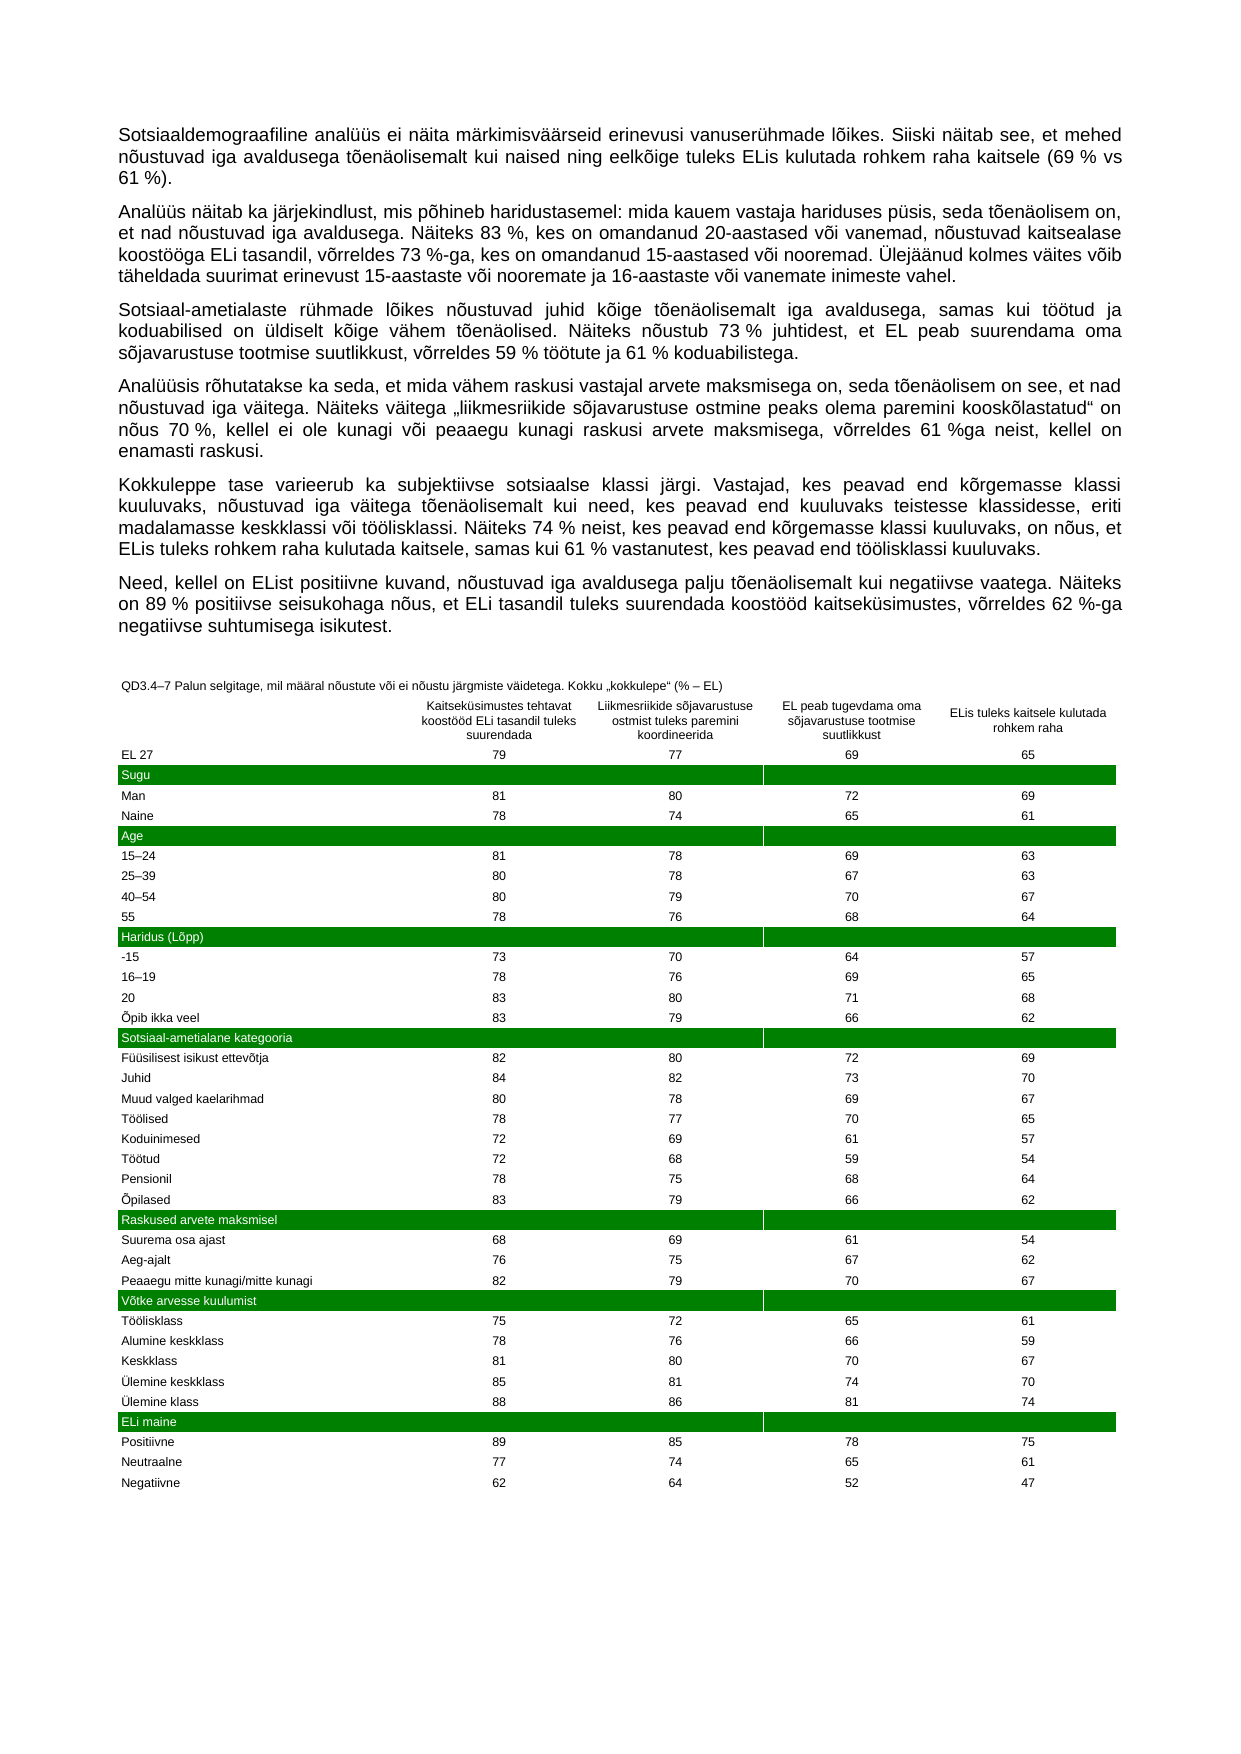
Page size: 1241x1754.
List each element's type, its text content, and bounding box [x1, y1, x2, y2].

table_cell [764, 1412, 940, 1432]
table_cell [940, 1028, 1116, 1048]
table_cell [940, 1412, 1116, 1432]
table_cell 78 [587, 1088, 763, 1108]
table_cell 76 [411, 1250, 587, 1270]
table_cell 79 [587, 1270, 763, 1290]
table_cell 76 [587, 906, 763, 927]
table_cell 68 [411, 1230, 587, 1250]
table_cell 78 [411, 967, 587, 987]
table_cell 77 [411, 1452, 587, 1472]
table_cell 64 [764, 947, 940, 967]
table_cell 66 [764, 1008, 940, 1028]
table_cell 72 [587, 1311, 763, 1331]
table_cell [587, 1290, 763, 1311]
text Analüüsis rõhutatakse ka seda, et mida vähem raskusi vastajal arvete maksmisega on, seda tõenäolisem on see, et nad nõustuvad iga väitega. Näiteks väitega „liikmesriikide sõjavarustuse ostmine peaks olema paremini kooskõlastatud“ on nõus 70 %, kellel ei ole kunagi või peaaegu kunagi raskusi arvete maksmisega, võrreldes 61 %ga neist, kellel on enamasti raskusi. [118, 375, 1122, 462]
table_cell 82 [411, 1048, 587, 1068]
table_cell Haridus (Lõpp) [118, 927, 411, 947]
table_cell 70 [940, 1371, 1116, 1391]
table_cell 25–39 [118, 866, 411, 886]
table_cell 78 [587, 846, 763, 866]
table_cell 70 [764, 1270, 940, 1290]
table_cell [587, 765, 763, 785]
table_cell 68 [764, 1169, 940, 1189]
table_cell 62 [940, 1008, 1116, 1028]
table_cell Sotsiaal-ametialane kategooria [118, 1028, 411, 1048]
table_cell [764, 826, 940, 846]
table_cell Sugu [118, 765, 411, 785]
table_header QD3.4–7 Palun selgitage, mil määral nõustute või ei nõustu järgmiste väidetega. Kokku „kokkulepe“ (% – EL) [118, 676, 1116, 696]
table_cell 80 [587, 1351, 763, 1371]
table_cell 81 [587, 1371, 763, 1391]
table_cell 70 [587, 947, 763, 967]
table_cell 80 [411, 886, 587, 906]
table_cell 59 [764, 1149, 940, 1169]
table_cell 81 [411, 846, 587, 866]
table_cell 83 [411, 1008, 587, 1028]
table_cell [764, 927, 940, 947]
table_cell ELi maine [118, 1412, 411, 1432]
table_cell [411, 1210, 587, 1230]
table_cell Töölised [118, 1109, 411, 1129]
table_cell Ülemine keskklass [118, 1371, 411, 1391]
table_cell [587, 826, 763, 846]
table_cell 70 [940, 1068, 1116, 1088]
table_cell Liikmesriikide sõjavarustuse ostmist tuleks paremini koordineerida [587, 696, 763, 745]
table_cell 80 [411, 1088, 587, 1108]
table_cell 66 [764, 1331, 940, 1351]
table_cell 65 [940, 745, 1116, 765]
table_cell Negatiivne [118, 1472, 411, 1492]
table_cell Juhid [118, 1068, 411, 1088]
table_cell 63 [940, 866, 1116, 886]
table_cell 80 [587, 987, 763, 1007]
table_cell 74 [764, 1371, 940, 1391]
table_cell [411, 927, 587, 947]
table_cell 63 [940, 846, 1116, 866]
table_cell Pensionil [118, 1169, 411, 1189]
table_cell 65 [940, 1109, 1116, 1129]
table_cell [764, 765, 940, 785]
table_cell 79 [587, 1189, 763, 1209]
table_cell Neutraalne [118, 1452, 411, 1472]
table_cell 85 [411, 1371, 587, 1391]
table_cell 73 [411, 947, 587, 967]
table_cell 68 [587, 1149, 763, 1169]
table_cell Võtke arvesse kuulumist [118, 1290, 411, 1311]
table_cell Füüsilisest isikust ettevõtja [118, 1048, 411, 1068]
table_cell 72 [411, 1149, 587, 1169]
table_cell 69 [587, 1129, 763, 1149]
table_cell 78 [411, 805, 587, 826]
table_cell [411, 765, 587, 785]
table_cell 73 [764, 1068, 940, 1088]
table_cell 65 [764, 1311, 940, 1331]
table_cell 61 [940, 1452, 1116, 1472]
table_cell 57 [940, 947, 1116, 967]
table_cell [940, 826, 1116, 846]
table_cell [764, 1028, 940, 1048]
table_cell 78 [764, 1432, 940, 1452]
table_cell 78 [411, 1331, 587, 1351]
table_cell 67 [940, 886, 1116, 906]
table_cell 52 [764, 1472, 940, 1492]
table_cell 79 [411, 745, 587, 765]
table_cell 66 [764, 1189, 940, 1209]
text Sotsiaal-ametialaste rühmade lõikes nõustuvad juhid kõige tõenäolisemalt iga avaldusega, samas kui töötud ja koduabilised on üldiselt kõige vähem tõenäolised. Näiteks nõustub 73 % juhtidest, et EL peab suurendama oma sõjavarustuse tootmise suutlikkust, võrreldes 59 % töötute ja 61 % koduabilistega. [118, 299, 1122, 363]
table_cell 81 [411, 785, 587, 805]
table_cell 77 [587, 1109, 763, 1129]
table_cell 64 [940, 906, 1116, 927]
table_cell 40–54 [118, 886, 411, 906]
table_cell Töölisklass [118, 1311, 411, 1331]
table_cell 64 [587, 1472, 763, 1492]
table_cell 61 [764, 1230, 940, 1250]
table_cell Naine [118, 805, 411, 826]
table_cell 61 [764, 1129, 940, 1149]
table_cell 86 [587, 1391, 763, 1412]
text Sotsiaaldemograafiline analüüs ei näita märkimisväärseid erinevusi vanuserühmade lõikes. Siiski näitab see, et mehed nõustuvad iga avaldusega tõenäolisemalt kui naised ning eelkõige tuleks ELis kulutada rohkem raha kaitsele (69 % vs 61 %). [118, 124, 1122, 189]
table_cell 70 [764, 886, 940, 906]
table_cell [764, 1210, 940, 1230]
table_cell 72 [411, 1129, 587, 1149]
table_cell 57 [940, 1129, 1116, 1149]
table_cell Man [118, 785, 411, 805]
table_cell 69 [587, 1230, 763, 1250]
text Analüüs näitab ka järjekindlust, mis põhineb haridustasemel: mida kauem vastaja hariduses püsis, seda tõenäolisem on, et nad nõustuvad iga avaldusega. Näiteks 83 %, kes on omandanud 20-aastased või vanemad, nõustuvad kaitsealase koostööga ELi tasandil, võrreldes 73 %-ga, kes on omandanud 15-aastased või nooremad. Ülejäänud kolmes väites võib täheldada suurimat erinevust 15-aastaste või nooremate ja 16-aastaste või vanemate inimeste vahel. [118, 201, 1122, 287]
table_cell 54 [940, 1149, 1116, 1169]
table_cell 81 [411, 1351, 587, 1371]
table_cell 69 [764, 846, 940, 866]
table_cell 89 [411, 1432, 587, 1452]
table_cell 69 [764, 967, 940, 987]
table_cell 79 [587, 1008, 763, 1028]
table_cell [940, 927, 1116, 947]
table_cell 68 [940, 987, 1116, 1007]
table_cell 76 [587, 967, 763, 987]
table_cell 74 [587, 1452, 763, 1472]
table_cell 81 [764, 1391, 940, 1412]
text Kokkuleppe tase varieerub ka subjektiivse sotsiaalse klassi järgi. Vastajad, kes peavad end kõrgemasse klassi kuuluvaks, nõustuvad iga väitega tõenäolisemalt kui need, kes peavad end kuuluvaks teistesse klassidesse, eriti madalamasse keskklassi või töölisklassi. Näiteks 74 % neist, kes peavad end kõrgemasse klassi kuuluvaks, on nõus, et ELis tuleks rohkem raha kulutada kaitsele, samas kui 61 % vastanutest, kes peavad end töölisklassi kuuluvaks. [118, 473, 1122, 560]
table_cell 67 [940, 1270, 1116, 1290]
table_cell [940, 765, 1116, 785]
table_cell Ülemine klass [118, 1391, 411, 1412]
table_cell 75 [940, 1432, 1116, 1452]
table_cell 82 [411, 1270, 587, 1290]
table_cell [411, 1412, 587, 1432]
table_cell 74 [587, 805, 763, 826]
table_cell 69 [764, 1088, 940, 1108]
table_cell 67 [940, 1351, 1116, 1371]
table_cell 70 [764, 1109, 940, 1129]
table_cell 64 [940, 1169, 1116, 1189]
table_cell Keskklass [118, 1351, 411, 1371]
table_cell 65 [764, 1452, 940, 1472]
table_cell 80 [587, 1048, 763, 1068]
table_cell [411, 1290, 587, 1311]
table_cell 80 [587, 785, 763, 805]
table_cell 83 [411, 1189, 587, 1209]
table_cell 77 [587, 745, 763, 765]
table_cell [764, 1290, 940, 1311]
table_cell [587, 927, 763, 947]
table_cell 78 [411, 906, 587, 927]
table_cell 61 [940, 1311, 1116, 1331]
table_cell 69 [940, 785, 1116, 805]
table_cell 82 [587, 1068, 763, 1088]
text Need, kellel on EList positiivne kuvand, nõustuvad iga avaldusega palju tõenäolisemalt kui negatiivse vaatega. Näiteks on 89 % positiivse seisukohaga nõus, et ELi tasandil tuleks suurendada koostööd kaitseküsimustes, võrreldes 62 %-ga negatiivse suhtumisega isikutest. [118, 572, 1122, 636]
table_cell Koduinimesed [118, 1129, 411, 1149]
table_cell 70 [764, 1351, 940, 1371]
table_cell -15 [118, 947, 411, 967]
table_cell 20 [118, 987, 411, 1007]
table_cell Muud valged kaelarihmad [118, 1088, 411, 1108]
table_cell Positiivne [118, 1432, 411, 1452]
table_cell Peaaegu mitte kunagi/mitte kunagi [118, 1270, 411, 1290]
table_cell [587, 1412, 763, 1432]
table_cell 47 [940, 1472, 1116, 1492]
table_cell 74 [940, 1391, 1116, 1412]
table_cell Töötud [118, 1149, 411, 1169]
table_cell 72 [764, 785, 940, 805]
table_cell [118, 696, 411, 745]
table_cell ELis tuleks kaitsele kulutada rohkem raha [940, 696, 1116, 745]
table_cell Suurema osa ajast [118, 1230, 411, 1250]
table_cell 71 [764, 987, 940, 1007]
table_cell 72 [764, 1048, 940, 1068]
table_cell 65 [764, 805, 940, 826]
table_cell 59 [940, 1331, 1116, 1351]
table_cell 83 [411, 987, 587, 1007]
table_cell Raskused arvete maksmisel [118, 1210, 411, 1230]
table_cell [411, 826, 587, 846]
table_cell 67 [764, 1250, 940, 1270]
table_cell 69 [940, 1048, 1116, 1068]
table_cell 61 [940, 805, 1116, 826]
table_cell Aeg-ajalt [118, 1250, 411, 1270]
table_cell 76 [587, 1331, 763, 1351]
table_cell 68 [764, 906, 940, 927]
table_cell [940, 1290, 1116, 1311]
table_cell 75 [587, 1169, 763, 1189]
table_cell [587, 1210, 763, 1230]
table_cell EL 27 [118, 745, 411, 765]
table_cell EL peab tugevdama oma sõjavarustuse tootmise suutlikkust [764, 696, 940, 745]
table_cell 78 [411, 1169, 587, 1189]
table_cell 78 [587, 866, 763, 886]
table_cell [587, 1028, 763, 1048]
table_cell 65 [940, 967, 1116, 987]
table_cell 62 [411, 1472, 587, 1492]
table_cell 55 [118, 906, 411, 927]
table_cell 67 [764, 866, 940, 886]
table_cell 78 [411, 1109, 587, 1129]
table_cell [940, 1210, 1116, 1230]
table_cell [411, 1028, 587, 1048]
table_cell 75 [411, 1311, 587, 1331]
table_cell 62 [940, 1189, 1116, 1209]
table_cell 54 [940, 1230, 1116, 1250]
table_cell 79 [587, 886, 763, 906]
table_cell 67 [940, 1088, 1116, 1108]
table_cell 15–24 [118, 846, 411, 866]
table_cell 16–19 [118, 967, 411, 987]
table_cell 80 [411, 866, 587, 886]
table_cell 84 [411, 1068, 587, 1088]
table_cell 85 [587, 1432, 763, 1452]
table_cell 75 [587, 1250, 763, 1270]
table_cell Õpib ikka veel [118, 1008, 411, 1028]
table_cell 88 [411, 1391, 587, 1412]
table_cell Age [118, 826, 411, 846]
table_cell 69 [764, 745, 940, 765]
table_cell 62 [940, 1250, 1116, 1270]
table_cell Kaitseküsimustes tehtavat koostööd ELi tasandil tuleks suurendada [411, 696, 587, 745]
table_cell Alumine keskklass [118, 1331, 411, 1351]
table_cell Õpilased [118, 1189, 411, 1209]
